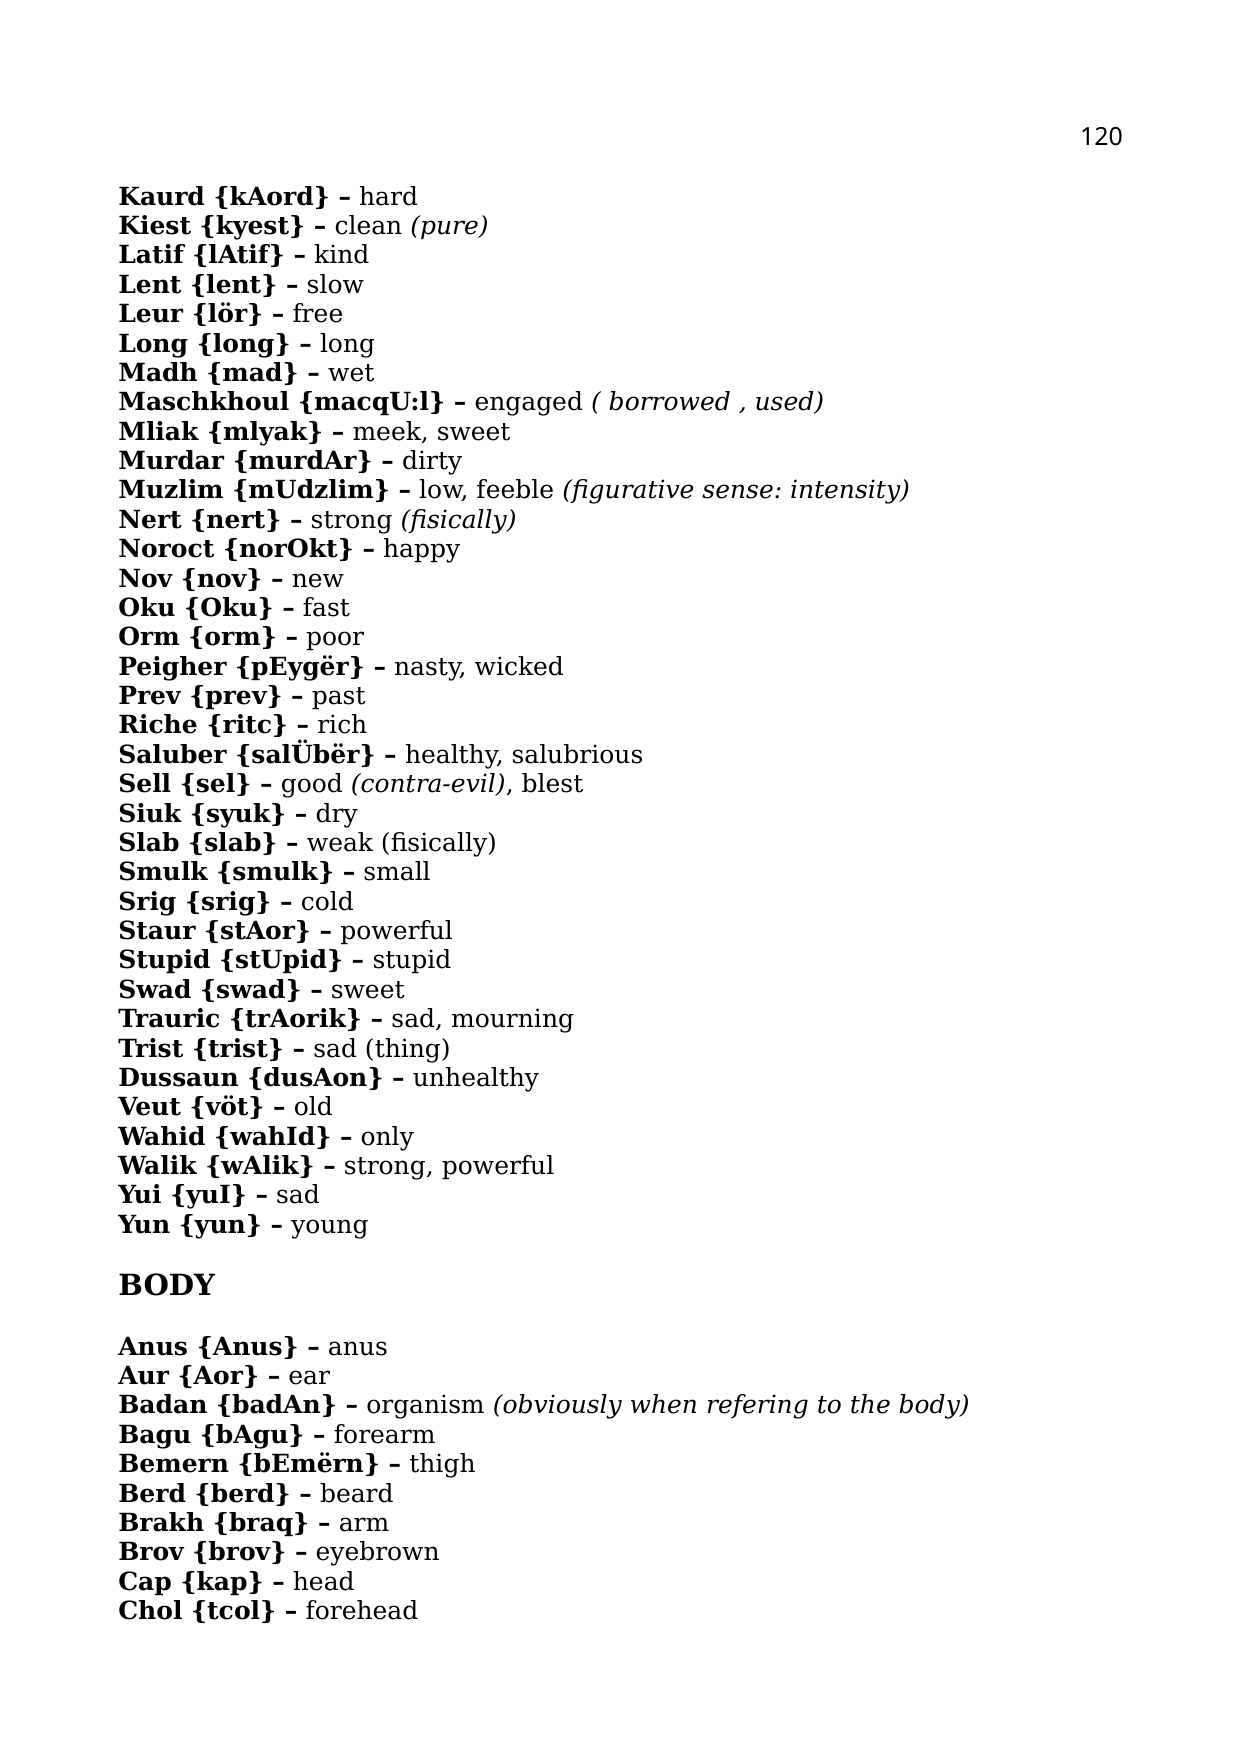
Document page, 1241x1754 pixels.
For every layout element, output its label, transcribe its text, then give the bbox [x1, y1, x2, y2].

text Chol {tcol} – forehead [118, 1596, 1123, 1626]
subtitle BODY [118, 1268, 1123, 1303]
text Kaurd {kAord} – hard [118, 182, 1123, 211]
text Long {long} – long [118, 328, 1123, 358]
text Mliak {mlyak} – meek, sweet [118, 417, 1123, 446]
text Kiest {kyest} – clean (pure) [118, 211, 1123, 240]
text Swad {swad} – sweet [118, 975, 1123, 1004]
text Bemern {bEmërn} – thigh [118, 1449, 1123, 1479]
text Saluber {salÜbër} – healthy, salubrious [118, 740, 1123, 769]
text Berd {berd} – beard [118, 1479, 1123, 1508]
text Walik {wAlik} – strong, powerful [118, 1151, 1123, 1180]
text Muzlim {mUdzlim} – low, feeble (figurative sense: intensity) [118, 475, 1123, 505]
text Riche {ritc} – rich [118, 710, 1123, 740]
text Maschkhoul {macqU:l} – engaged ( borrowed , used) [118, 387, 1123, 417]
text Peigher {pEygër} – nasty, wicked [118, 652, 1123, 681]
text Trauric {trAorik} – sad, mourning [118, 1004, 1123, 1033]
text Brakh {braq} – arm [118, 1508, 1123, 1537]
text Srig {srig} – cold [118, 887, 1123, 916]
text Nov {nov} – new [118, 563, 1123, 593]
text Staur {stAor} – powerful [118, 916, 1123, 945]
text Noroct {norOkt} – happy [118, 534, 1123, 563]
text Oku {Oku} – fast [118, 593, 1123, 622]
text Yun {yun} – young [118, 1210, 1123, 1239]
text Prev {prev} – past [118, 681, 1123, 710]
text Trist {trist} – sad (thing) [118, 1033, 1123, 1063]
text Siuk {syuk} – dry [118, 798, 1123, 828]
text Brov {brov} – eyebrown [118, 1537, 1123, 1567]
text Badan {badAn} – organism (obviously when refering to the body) [118, 1391, 1123, 1420]
text Yui {yuI} – sad [118, 1180, 1123, 1210]
text Veut {vöt} – old [118, 1092, 1123, 1122]
text Slab {slab} – weak (fisically) [118, 828, 1123, 857]
text Lent {lent} – slow [118, 270, 1123, 299]
text Anus {Anus} – anus [118, 1332, 1123, 1361]
text Smulk {smulk} – small [118, 857, 1123, 887]
text Leur {lör} – free [118, 299, 1123, 328]
text Orm {orm} – poor [118, 622, 1123, 652]
text Wahid {wahId} – only [118, 1122, 1123, 1151]
text Nert {nert} – strong (fisically) [118, 505, 1123, 534]
text Cap {kap} – head [118, 1567, 1123, 1596]
text Bagu {bAgu} – forearm [118, 1420, 1123, 1449]
text Stupid {stUpid} – stupid [118, 945, 1123, 975]
text Aur {Aor} – ear [118, 1361, 1123, 1391]
text Latif {lAtif} – kind [118, 240, 1123, 270]
text Madh {mad} – wet [118, 358, 1123, 387]
text Sell {sel} – good (contra-evil), blest [118, 769, 1123, 798]
text Murdar {murdAr} – dirty [118, 446, 1123, 475]
text Dussaun {dusAon} – unhealthy [118, 1063, 1123, 1092]
